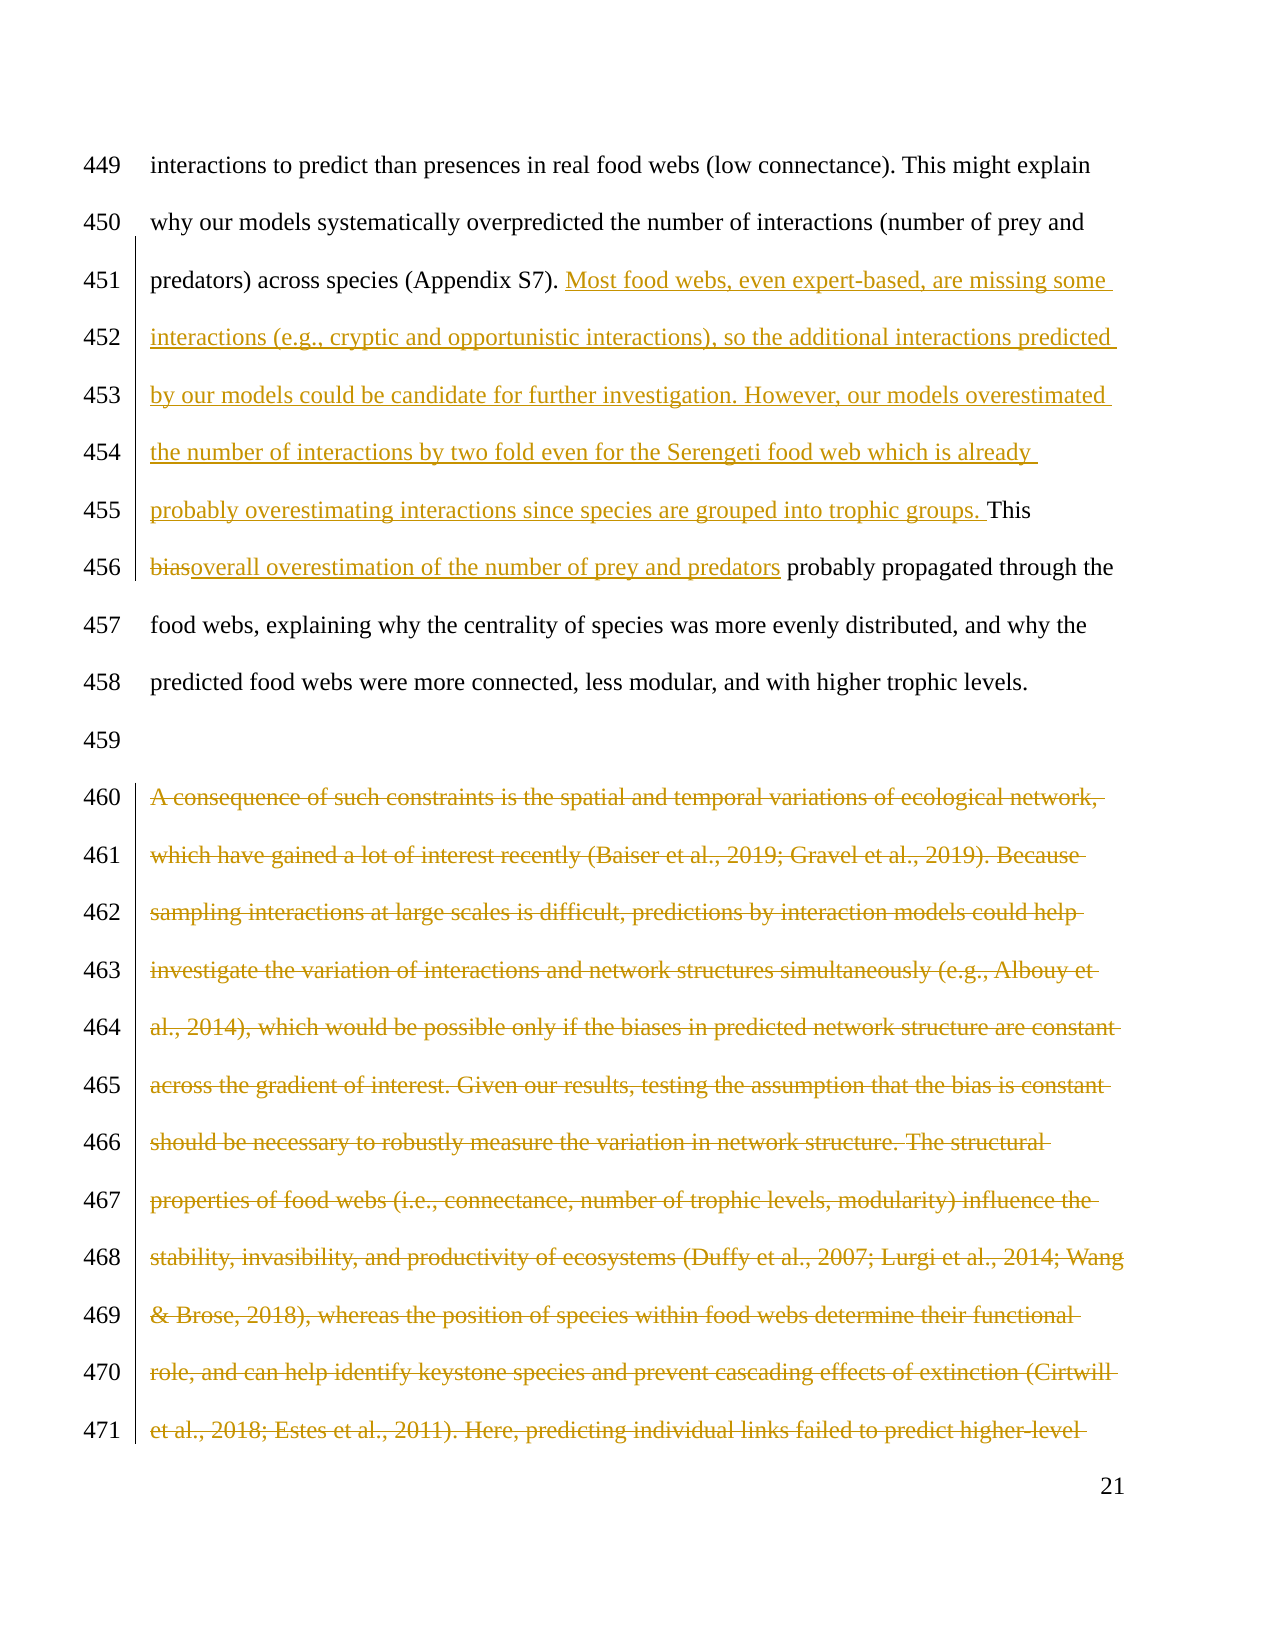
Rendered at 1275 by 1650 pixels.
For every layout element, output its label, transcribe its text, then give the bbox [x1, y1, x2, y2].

text interactions to predict than presences in real food webs (low connectance). This might explain why our models systematically overpredicted the number of interactions (number of prey and predators) across species (Appendix S7). Most food webs, even expert-based, are missing some interactions (e.g., cryptic and opportunistic interactions), so the additional interactions predicted by our models could be candidate for further investigation. However, our models overestimated the number of interactions by two fold even for the Serengeti food web which is already probably overestimating interactions since species are grouped into trophic groups. This overall overestimation of the number of prey and predators probably propagated through the food webs, explaining why the centrality of species was more evenly distributed, and why the predicted food webs were more connected, less modular, and with higher trophic levels. [150, 150, 1125, 696]
